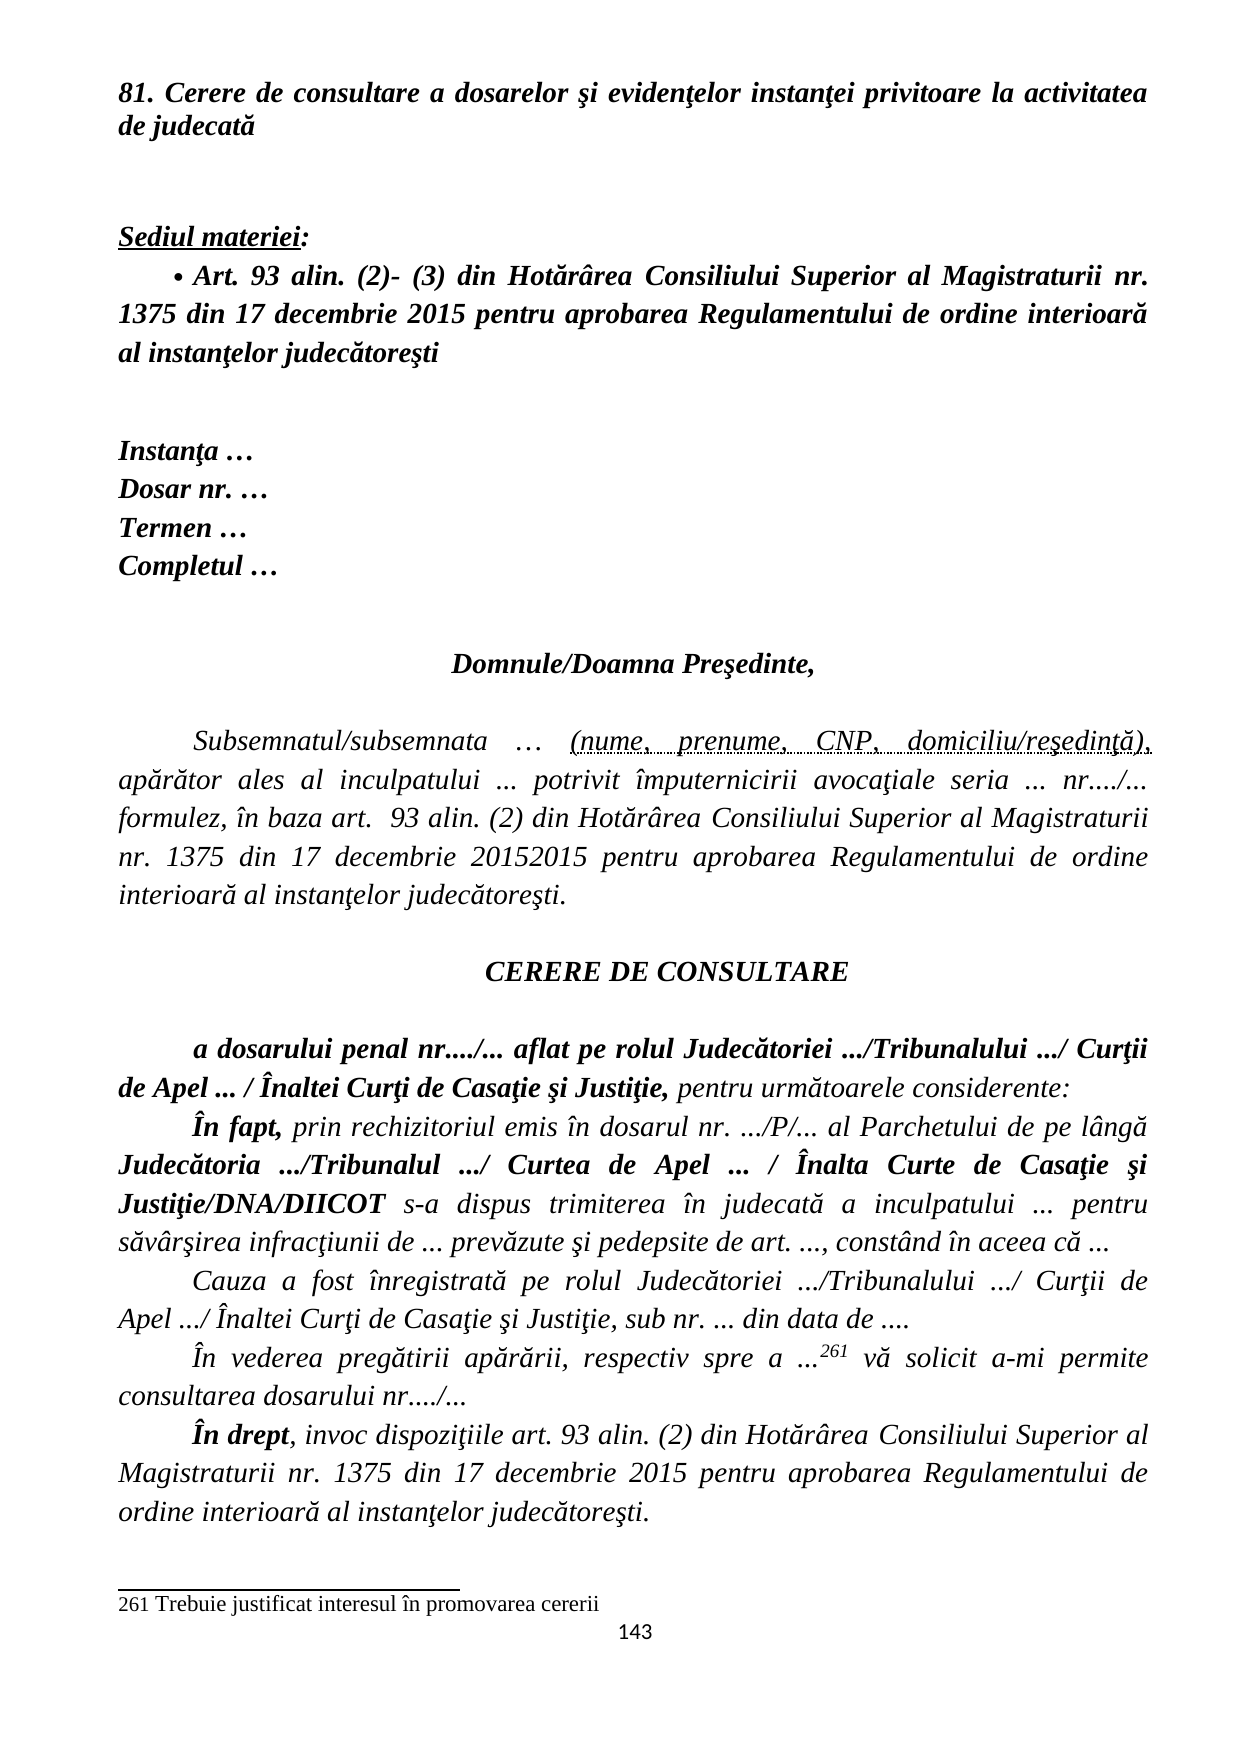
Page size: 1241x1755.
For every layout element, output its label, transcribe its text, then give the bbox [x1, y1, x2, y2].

text Instanţa … [118, 433, 1152, 466]
text Subsemnatul/subsemnata … (nume, prenume, CNP, domiciliu/reşedinţă), apărător ales al inculpatului ... potrivit împuternicirii avocaţiale seria ... nr..../... formulez, în baza art. 93 alin. (2) din Hotărârea Consiliului Superior al Magistraturii nr. 1375 din 17 decembrie 20152015 pentru aprobarea Regulamentului de ordine interioară al instanţelor judecătoreşti. [118, 723, 1152, 911]
text Sediul materiei: [118, 219, 1152, 253]
text Dosar nr. … [118, 471, 1152, 505]
text Termen … [118, 510, 1152, 543]
text Completul … [118, 548, 1152, 582]
text În drept, invoc dispoziţiile art. 93 alin. (2) din Hotărârea Consiliului Superior al Magistraturii nr. 1375 din 17 decembrie 2015 pentru aprobarea Regulamentului de ordine interioară al instanţelor judecătoreşti. [118, 1417, 1152, 1528]
text În vederea pregătirii apărării, respectiv spre a ... vă solicit a-mi permite consultarea dosarului nr..../... [118, 1340, 1152, 1412]
subtitle 81. Cerere de consultare a dosarelor şi evidenţelor instanţei privitoare la activitatea de judecată [118, 75, 1152, 142]
text Trebuie justificat interesul în promovarea cererii [118, 1591, 1152, 1617]
text CERERE DE CONSULTARE [118, 954, 1152, 988]
text În fapt, prin rechizitoriul emis în dosarul nr. .../P/... al Parchetului de pe lângă Judecătoria .../Tribunalul .../ Curtea de Apel ... / Înalta Curte de Casaţie şi Justiţie/DNA/DIICOT s-a dispus trimiterea în judecată a inculpatului ... pentru săvârşirea infracţiunii de ... prevăzute şi pedepsite de art. ..., constând în aceea că ... [118, 1109, 1152, 1258]
text Cauza a fost înregistrată pe rolul Judecătoriei .../Tribunalului .../ Curţii de Apel .../ Înaltei Curţi de Casaţie şi Justiţie, sub nr. ... din data de .... [118, 1263, 1152, 1335]
text Domnule/Doamna Preşedinte, [118, 646, 1152, 680]
text a dosarului penal nr..../... aflat pe rolul Judecătoriei .../Tribunalului .../ Curţii de Apel ... / Înaltei Curţi de Casaţie şi Justiţie, pentru următoarele considerente: [118, 1032, 1152, 1104]
list Art. 93 alin. (2)- (3) din Hotărârea Consiliului Superior al Magistraturii nr. 1375 din 17 decembrie 2015 pentru aprobarea Regulamentului de ordine interioară al instanţelor judecătoreşti [118, 258, 1152, 368]
